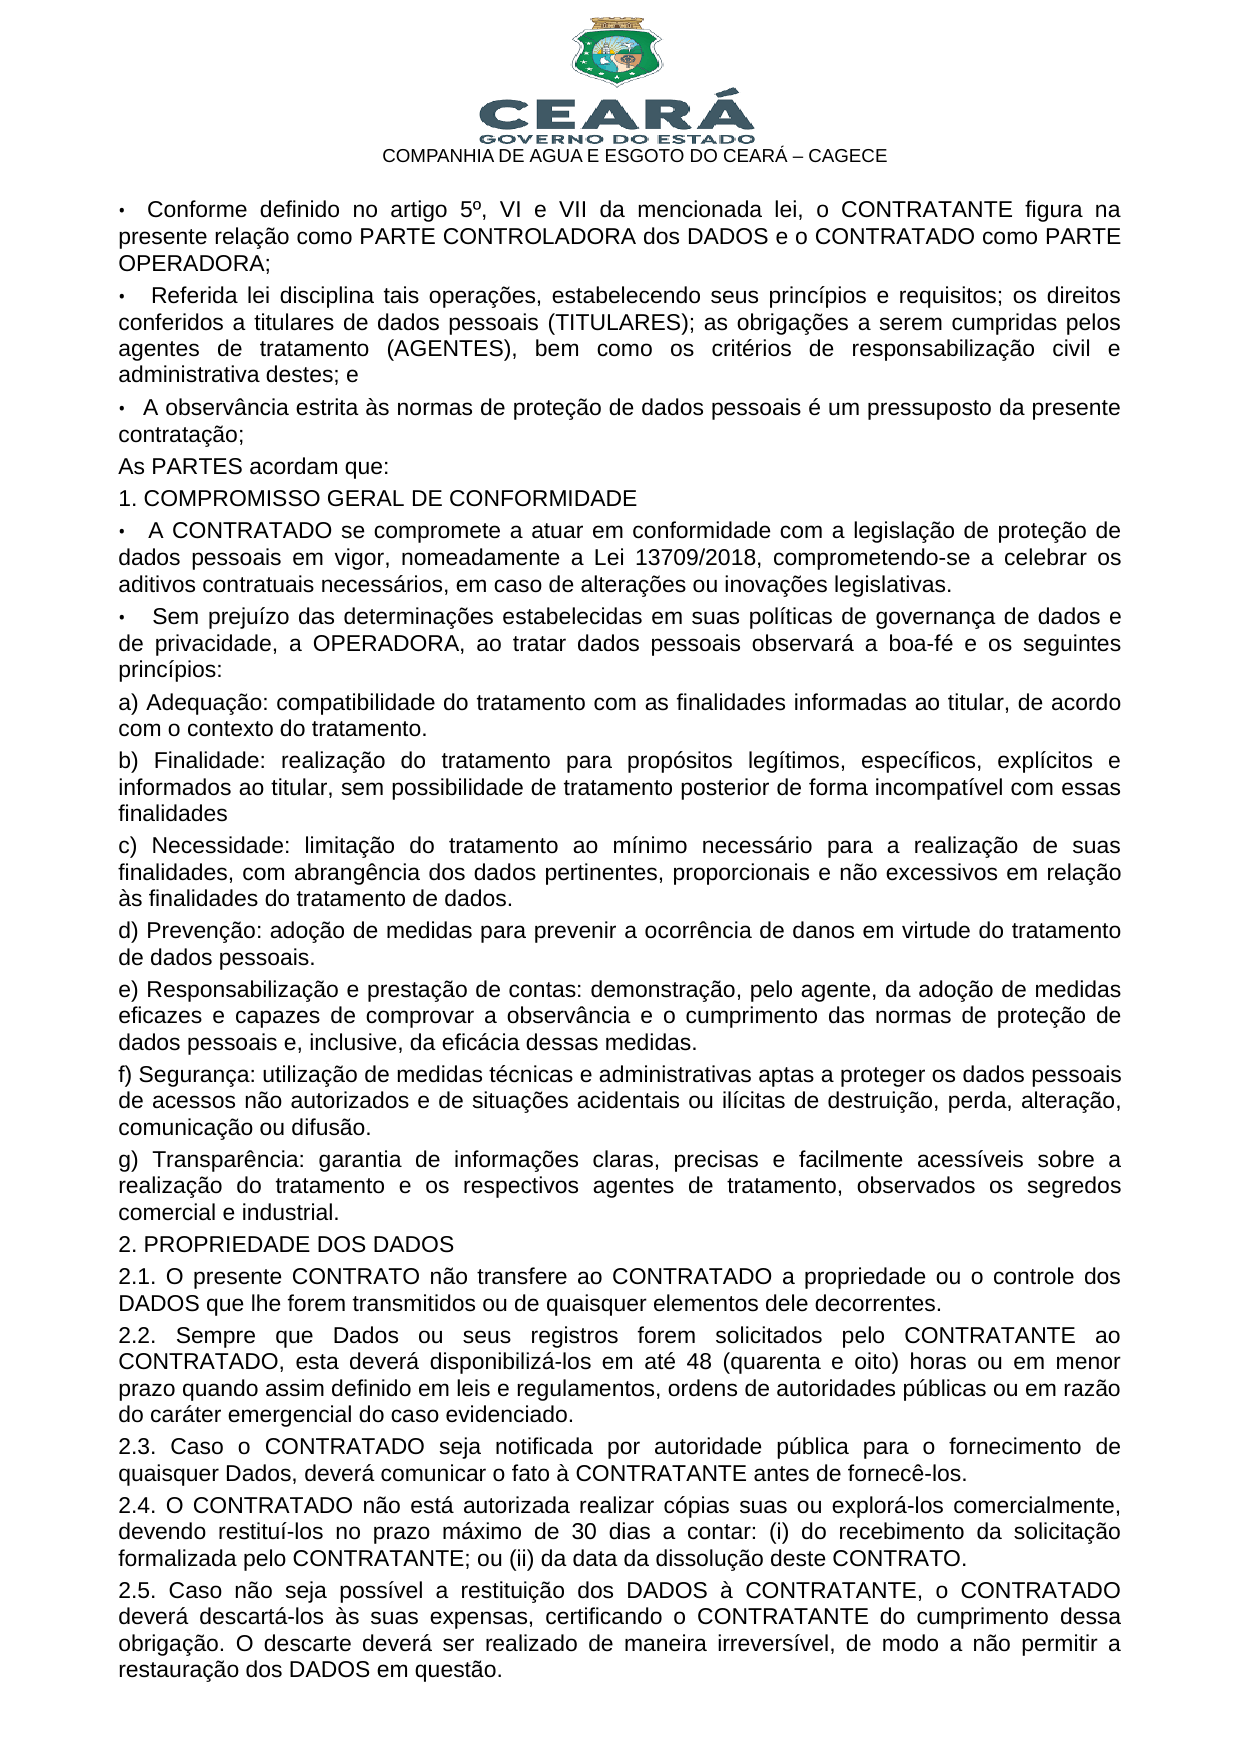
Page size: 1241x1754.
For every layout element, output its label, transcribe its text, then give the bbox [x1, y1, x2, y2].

list A observância estrita às normas de proteção de dados pessoais é um pressuposto da presente contratação; [118, 394, 1122, 447]
list Sem prejuízo das determinações estabelecidas em suas políticas de governança de dados e de privacidade, a OPERADORA, ao tratar dados pessoais observará a boa-fé e os seguintes princípios: [118, 603, 1122, 683]
list Referida lei disciplina tais operações, estabelecendo seus princípios e requisitos; os direitos conferidos a titulares de dados pessoais (TITULARES); as obrigações a serem cumpridas pelos agentes de tratamento (AGENTES), bem como os critérios de responsabilização civil e administrativa destes; e [118, 282, 1122, 388]
list A CONTRATADO se compromete a atuar em conformidade com a legislação de proteção de dados pessoais em vigor, nomeadamente a Lei 13709/2018, comprometendo-se a celebrar os aditivos contratuais necessários, em caso de alterações ou inovações legislativas. [118, 517, 1122, 597]
text a) Adequação: compatibilidade do tratamento com as finalidades informadas ao titular, de acordo com o contexto do tratamento. [118, 688, 1122, 741]
text 2.5. Caso não seja possível a restituição dos DADOS à CONTRATANTE, o CONTRATADO deverá descartá-los às suas expensas, certificando o CONTRATANTE do cumprimento dessa obrigação. O descarte deverá ser realizado de maneira irreversível, de modo a não permitir a restauração dos DADOS em questão. [118, 1577, 1122, 1682]
text As PARTES acordam que: [118, 453, 1122, 479]
text 2.1. O presente CONTRATO não transfere ao CONTRATADO a propriedade ou o controle dos DADOS que lhe forem transmitidos ou de quaisquer elementos dele decorrentes. [118, 1263, 1122, 1316]
text 2.3. Caso o CONTRATADO seja notificada por autoridade pública para o fornecimento de quaisquer Dados, deverá comunicar o fato à CONTRATANTE antes de fornecê-los. [118, 1433, 1122, 1486]
text 1. COMPROMISSO GERAL DE CONFORMIDADE [118, 485, 1122, 512]
text 2.4. O CONTRATADO não está autorizada realizar cópias suas ou explorá-los comercialmente, devendo restituí-los no prazo máximo de 30 dias a contar: (i) do recebimento da solicitação formalizada pelo CONTRATANTE; ou (ii) da data da dissolução deste CONTRATO. [118, 1492, 1122, 1571]
text b) Finalidade: realização do tratamento para propósitos legítimos, específicos, explícitos e informados ao titular, sem possibilidade de tratamento posterior de forma incompatível com essas finalidades [118, 747, 1122, 826]
text 2.2. Sempre que Dados ou seus registros forem solicitados pelo CONTRATANTE ao CONTRATADO, esta deverá disponibilizá-los em até 48 (quarenta e oito) horas ou em menor prazo quando assim definido em leis e regulamentos, ordens de autoridades públicas ou em razão do caráter emergencial do caso evidenciado. [118, 1322, 1122, 1427]
text 2. PROPRIEDADE DOS DADOS [118, 1231, 1122, 1257]
text g) Transparência: garantia de informações claras, precisas e facilmente acessíveis sobre a realização do tratamento e os respectivos agentes de tratamento, observados os segredos comercial e industrial. [118, 1146, 1122, 1225]
text e) Responsabilização e prestação de contas: demonstração, pelo agente, da adoção de medidas eficazes e capazes de comprovar a observância e o cumprimento das normas de proteção de dados pessoais e, inclusive, da eficácia dessas medidas. [118, 976, 1122, 1055]
text d) Prevenção: adoção de medidas para prevenir a ocorrência de danos em virtude do tratamento de dados pessoais. [118, 917, 1122, 970]
picture [453, 12, 782, 148]
list Conforme definido no artigo 5º, VI e VII da mencionada lei, o CONTRATANTE figura na presente relação como PARTE CONTROLADORA dos DADOS e o CONTRATADO como PARTE OPERADORA; [118, 196, 1122, 276]
text c) Necessidade: limitação do tratamento ao mínimo necessário para a realização de suas finalidades, com abrangência dos dados pertinentes, proporcionais e não excessivos em relação às finalidades do tratamento de dados. [118, 832, 1122, 911]
text f) Segurança: utilização de medidas técnicas e administrativas aptas a proteger os dados pessoais de acessos não autorizados e de situações acidentais ou ilícitas de destruição, perda, alteração, comunicação ou difusão. [118, 1061, 1122, 1140]
